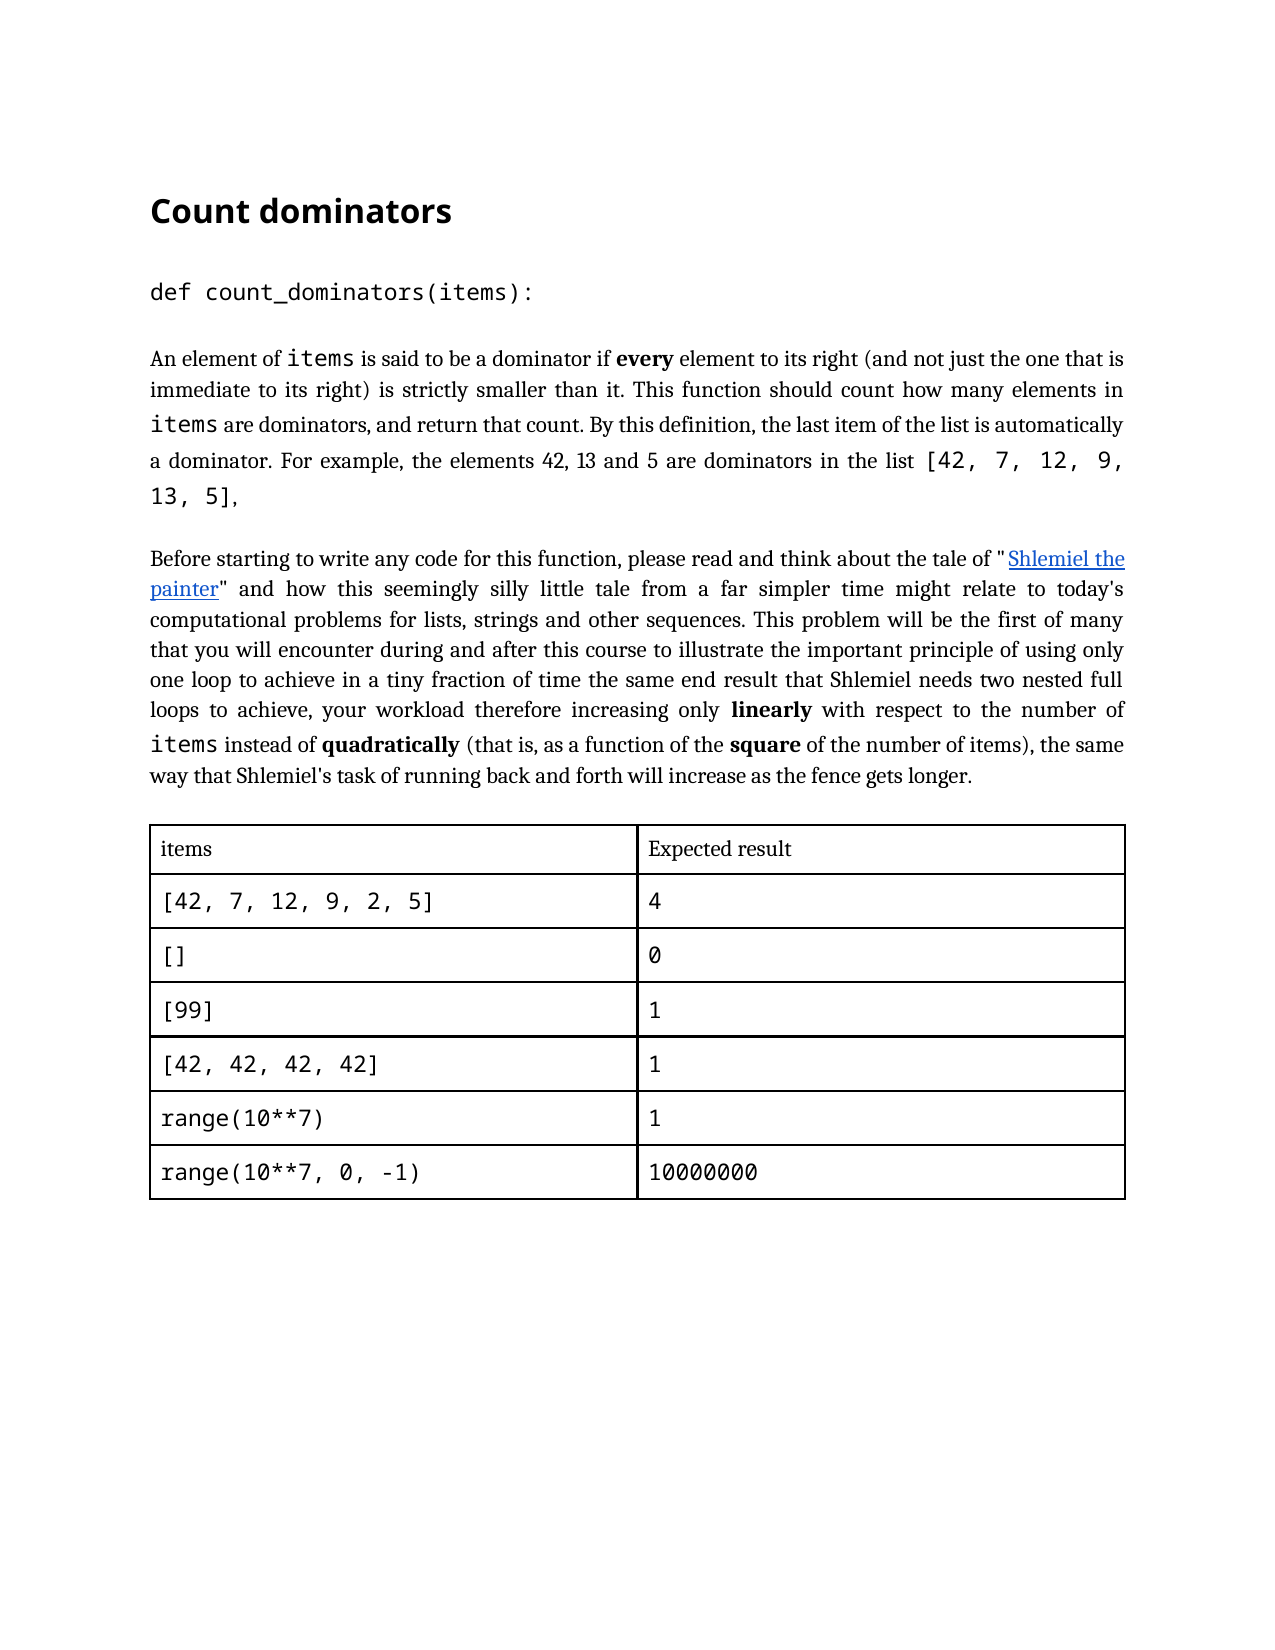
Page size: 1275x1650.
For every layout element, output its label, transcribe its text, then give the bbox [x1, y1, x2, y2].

table_cell range(10**7, 0, -1) [151, 1146, 636, 1198]
table_cell 0 [639, 929, 1124, 981]
table_cell [42, 7, 12, 9, 2, 5] [151, 875, 636, 927]
table_cell 1 [639, 1038, 1124, 1089]
table_cell 4 [639, 875, 1124, 927]
text def count_dominators(items): [150, 276, 1125, 307]
table_cell 1 [639, 983, 1124, 1035]
table_cell [] [151, 929, 636, 981]
table_header Expected result [639, 826, 1124, 873]
table_cell 10000000 [639, 1146, 1124, 1198]
subtitle Count dominators [150, 187, 1125, 233]
table_cell [42, 42, 42, 42] [151, 1038, 636, 1089]
table_cell 1 [639, 1092, 1124, 1144]
table_header items [151, 826, 636, 873]
text An element of items is said to be a dominator if every element to its right (and not just the one that is immediate to its right) is strictly smaller than it. This function should count how many elements in items are dominators, and return that count. By this definition, the last item of the list is automatically a dominator. For example, the elements 42, 13 and 5 are dominators in the list [42, 7, 12, 9, 13, 5], [150, 342, 1125, 511]
text Before starting to write any code for this function, please read and think about the tale of "Shlemiel the painter" and how this seemingly silly little tale from a far simpler time might relate to today's computational problems for lists, strings and other sequences. This problem will be the first of many that you will encounter during and after this course to illustrate the important principle of using only one loop to achieve in a tiny fraction of time the same end result that Shlemiel needs two nested full loops to achieve, your workload therefore increasing only linearly with respect to the number of items instead of quadratically (that is, as a function of the square of the number of items), the same way that Shlemiel's task of running back and forth will increase as the fence gets longer. [150, 546, 1125, 789]
table_cell range(10**7) [151, 1092, 636, 1144]
table_cell [99] [151, 983, 636, 1035]
